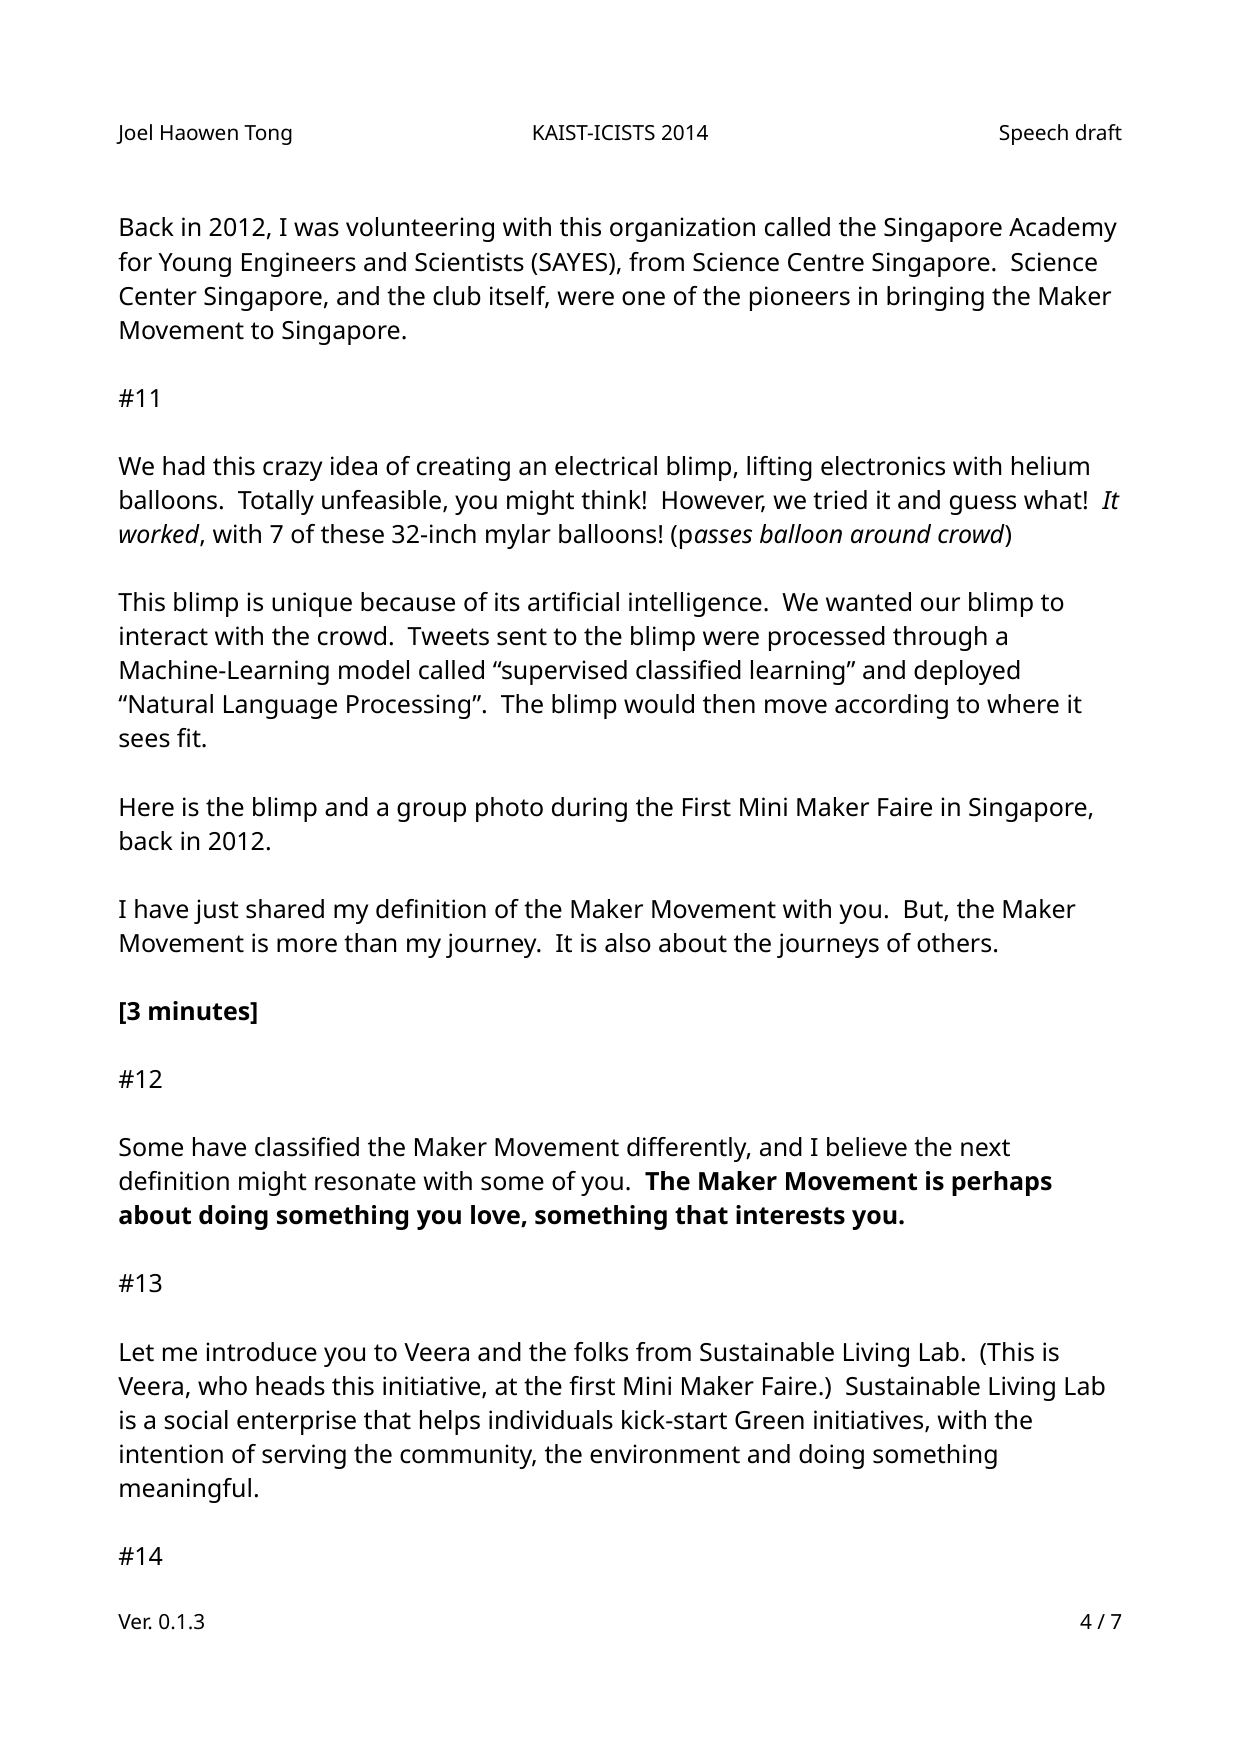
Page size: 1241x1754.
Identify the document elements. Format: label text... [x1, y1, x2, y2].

text Back in 2012, I was volunteering with this organization called the Singapore Academy for Young Engineers and Scientists (SAYES), from Science Centre Singapore. Science Center Singapore, and the club itself, were one of the pioneers in bringing the Maker Movement to Singapore. [118, 210, 1122, 346]
text #11 [118, 380, 1122, 414]
text Here is the blimp and a group photo during the First Mini Maker Faire in Singapore, back in 2012. [118, 789, 1122, 857]
text Some have classified the Maker Movement differently, and I believe the next definition might resonate with some of you. The Maker Movement is perhaps about doing something you love, something that interests you. [118, 1130, 1122, 1232]
text This blimp is unique because of its artificial intelligence. We wanted our blimp to interact with the crowd. Tweets sent to the blimp were processed through a Machine-Learning model called “supervised classified learning” and deployed “Natural Language Processing”. The blimp would then move according to where it sees fit. [118, 585, 1122, 755]
text Let me introduce you to Veera and the folks from Sustainable Living Lab. (This is Veera, who heads this initiative, at the first Mini Maker Faire.) Sustainable Living Lab is a social enterprise that helps individuals kick-start Green initiatives, with the intention of serving the community, the environment and doing something meaningful. [118, 1334, 1122, 1504]
text #12 [118, 1062, 1122, 1096]
text We had this crazy idea of creating an electrical blimp, lifting electronics with helium balloons. Totally unfeasible, you might think! However, we tried it and guess what! It worked, with 7 of these 32-inch mylar balloons! (passes balloon around crowd) [118, 448, 1122, 551]
text I have just shared my definition of the Maker Movement with you. But, the Maker Movement is more than my journey. It is also about the journeys of others. [118, 891, 1122, 959]
text [3 minutes] [118, 993, 1122, 1028]
text #13 [118, 1266, 1122, 1300]
text #14 [118, 1538, 1122, 1573]
